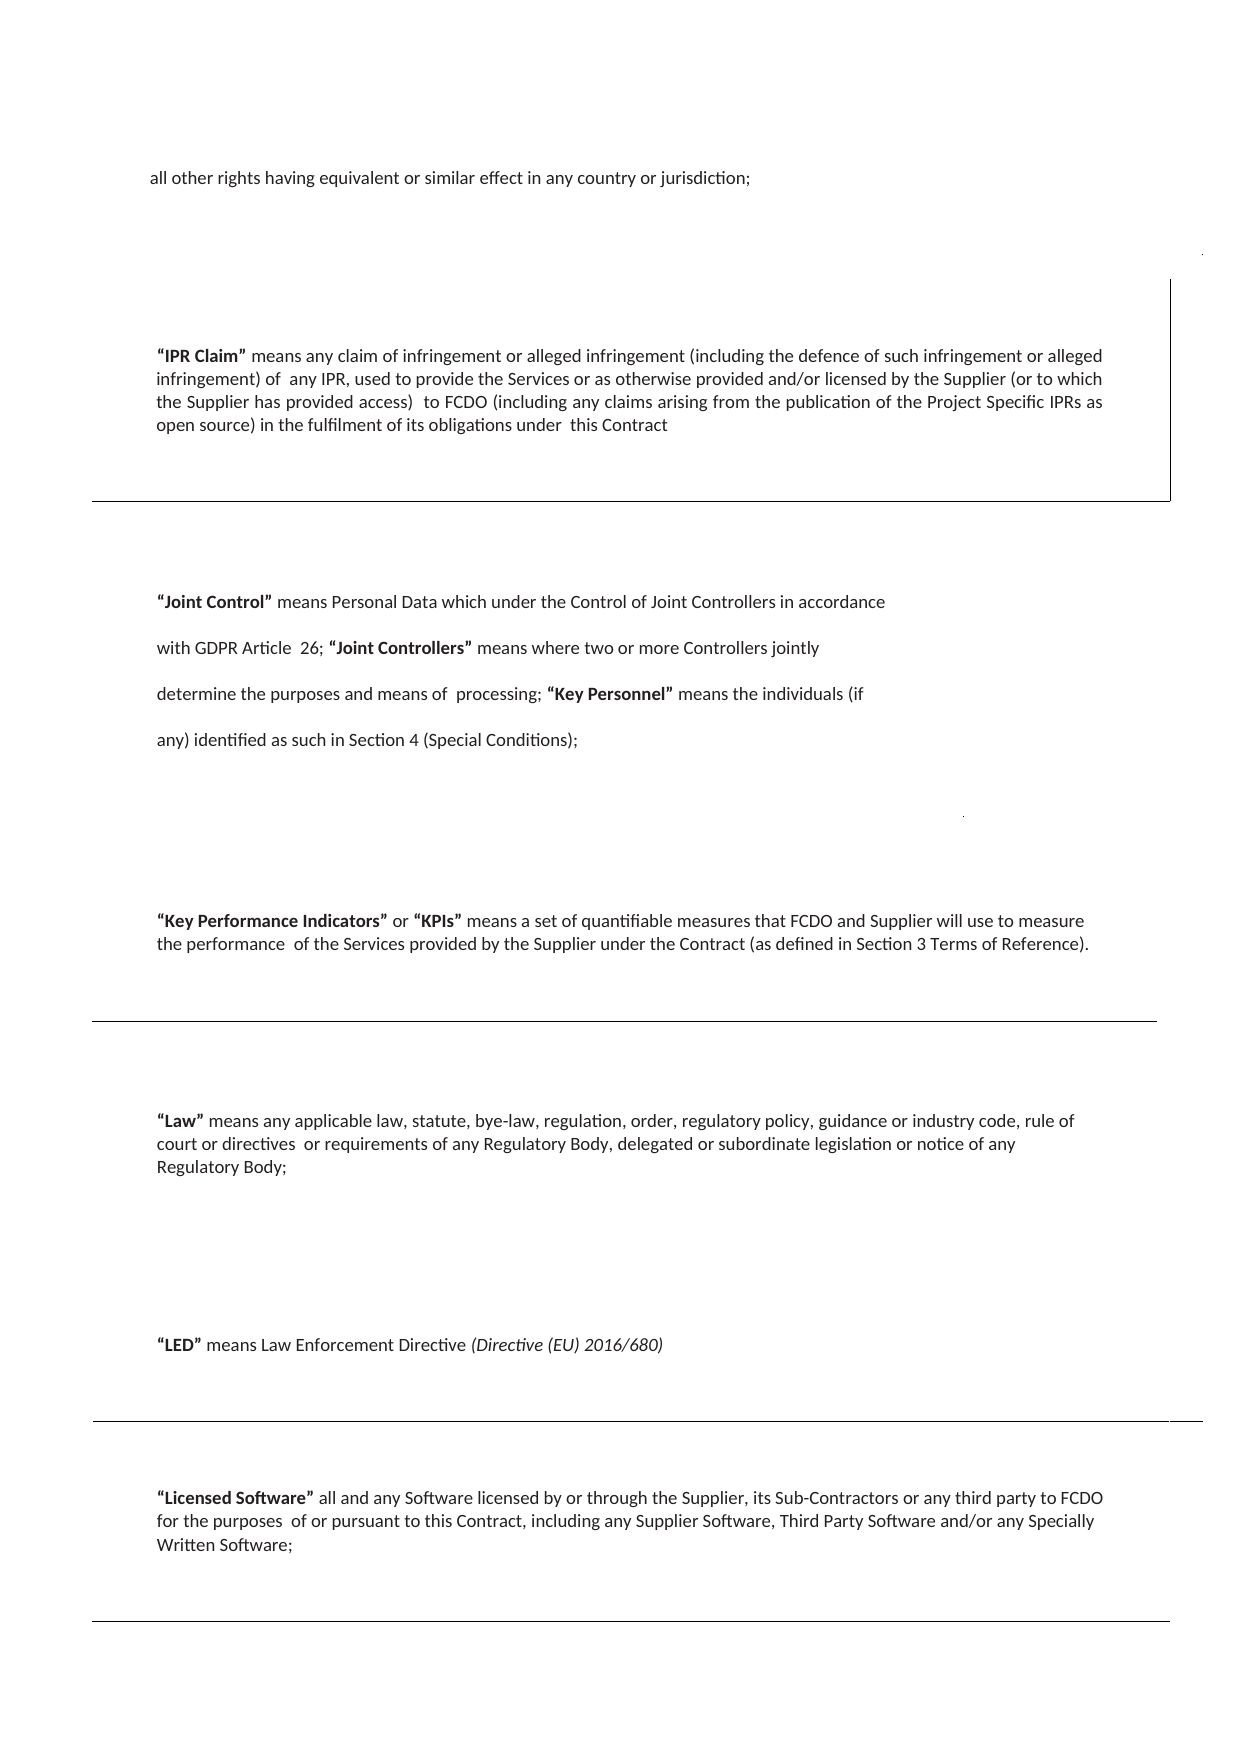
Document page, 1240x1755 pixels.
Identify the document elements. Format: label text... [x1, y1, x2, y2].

text “Key Performance Indicators” or “KPIs” means a set of quantifiable measures that FCDO and Supplier will use to measure the performance of the Services provided by the Supplier under the Contract (as defined in Section 3 Terms of Reference). [93, 845, 1156, 1020]
text “Joint Control” means Personal Data which under the Control of Joint Controllers in accordance with GDPR Article 26; “Joint Controllers” means where two or more Controllers jointly determine the purposes and means of processing; “Key Personnel” means the individuals (if any) identified as such in Section 4 (Special Conditions); [93, 526, 963, 816]
text “Law” means any applicable law, statute, bye-law, regulation, order, regulatory policy, guidance or industry code, rule of court or directives or requirements of any Regulatory Body, delegated or subordinate legislation or notice of any Regulatory Body; [93, 1046, 1156, 1243]
text “LED” means Law Enforcement Directive (Directive (EU) 2016/680) [93, 1269, 1202, 1420]
text “IPR Claim” means any claim of infringement or alleged infringement (including the defence of such infringement or alleged infringement) of any IPR, used to provide the Services or as otherwise provided and/or licensed by the Supplier (or to which the Supplier has provided access) to FCDO (including any claims arising from the publication of the Project Specific IPRs as open source) in the fulfilment of its obligations under this Contract [92, 280, 1169, 500]
text “Licensed Software” all and any Software licensed by or through the Supplier, its Sub-Contractors or any third party to FCDO for the purposes of or pursuant to this Contract, including any Supplier Software, Third Party Software and/or any Specially Written Software; [93, 1423, 1169, 1620]
text all other rights having equivalent or similar effect in any country or jurisdiction; [86, 103, 1202, 254]
